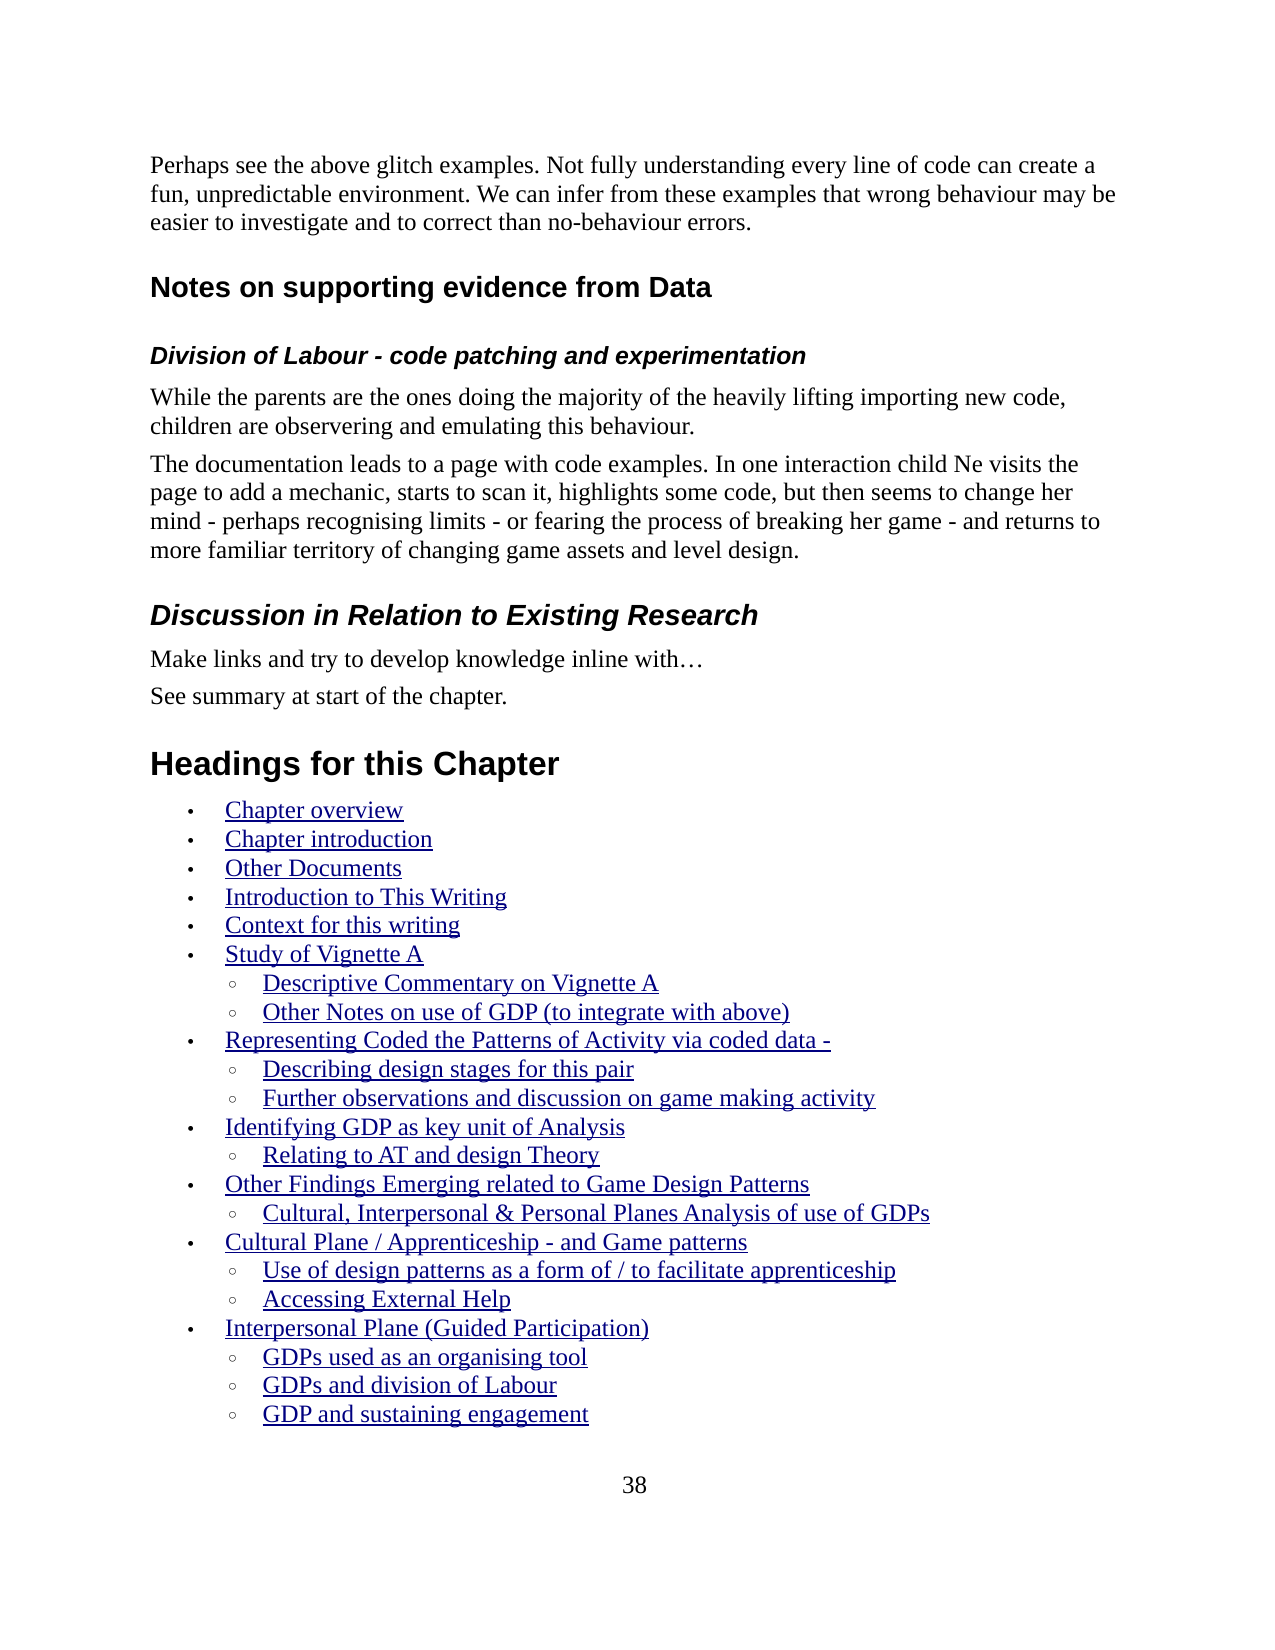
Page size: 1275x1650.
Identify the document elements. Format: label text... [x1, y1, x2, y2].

list GDPs and division of Labour [225, 1370, 1125, 1399]
list Further observations and discussion on game making activity [225, 1083, 1125, 1112]
list Accessing External Help [225, 1284, 1125, 1313]
list Cultural, Interpersonal & Personal Planes Analysis of use of GDPs [225, 1198, 1125, 1227]
text The documentation leads to a page with code examples. In one interaction child Ne visits the page to add a mechanic, starts to scan it, highlights some code, but then seems to change her mind - perhaps recognising limits - or fearing the process of breaking her game - and returns to more familiar territory of changing game assets and level design. [150, 449, 1125, 564]
list Representing Coded the Patterns of Activity via coded data - [187, 1025, 1125, 1054]
subtitle Division of Labour - code patching and experimentation [150, 341, 1125, 370]
subtitle Discussion in Relation to Existing Research [150, 598, 1125, 631]
list Use of design patterns as a form of / to facilitate apprenticeship [225, 1255, 1125, 1284]
list Chapter overview [187, 795, 1125, 824]
text Perhaps see the above glitch examples. Not fully understanding every line of code can create a fun, unpredictable environment. We can infer from these examples that wrong behaviour may be easier to investigate and to correct than no-behaviour errors. [150, 150, 1125, 236]
list Chapter introduction [187, 824, 1125, 853]
list Other Notes on use of GDP (to integrate with above) [225, 997, 1125, 1025]
list Context for this writing [187, 910, 1125, 939]
list Other Documents [187, 853, 1125, 882]
list GDP and sustaining engagement [225, 1399, 1125, 1428]
subtitle Notes on supporting evidence from Data [150, 270, 1125, 304]
list Other Findings Emerging related to Game Design Patterns [187, 1169, 1125, 1198]
list Relating to AT and design Theory [225, 1140, 1125, 1169]
list Interpersonal Plane (Guided Participation) [187, 1313, 1125, 1342]
text While the parents are the ones doing the majority of the heavily lifting importing new code, children are observering and emulating this behaviour. [150, 382, 1125, 440]
list Descriptive Commentary on Vignette A [225, 968, 1125, 997]
list Study of Vignette A [187, 939, 1125, 968]
subtitle Headings for this Chapter [150, 744, 1125, 783]
list Cultural Plane / Apprenticeship - and Game patterns [187, 1227, 1125, 1255]
list GDPs used as an organising tool [225, 1342, 1125, 1370]
text Make links and try to develop knowledge inline with… [150, 644, 1125, 672]
text See summary at start of the chapter. [150, 681, 1125, 710]
list Introduction to This Writing [187, 882, 1125, 910]
list Describing design stages for this pair [225, 1054, 1125, 1083]
list Identifying GDP as key unit of Analysis [187, 1112, 1125, 1140]
